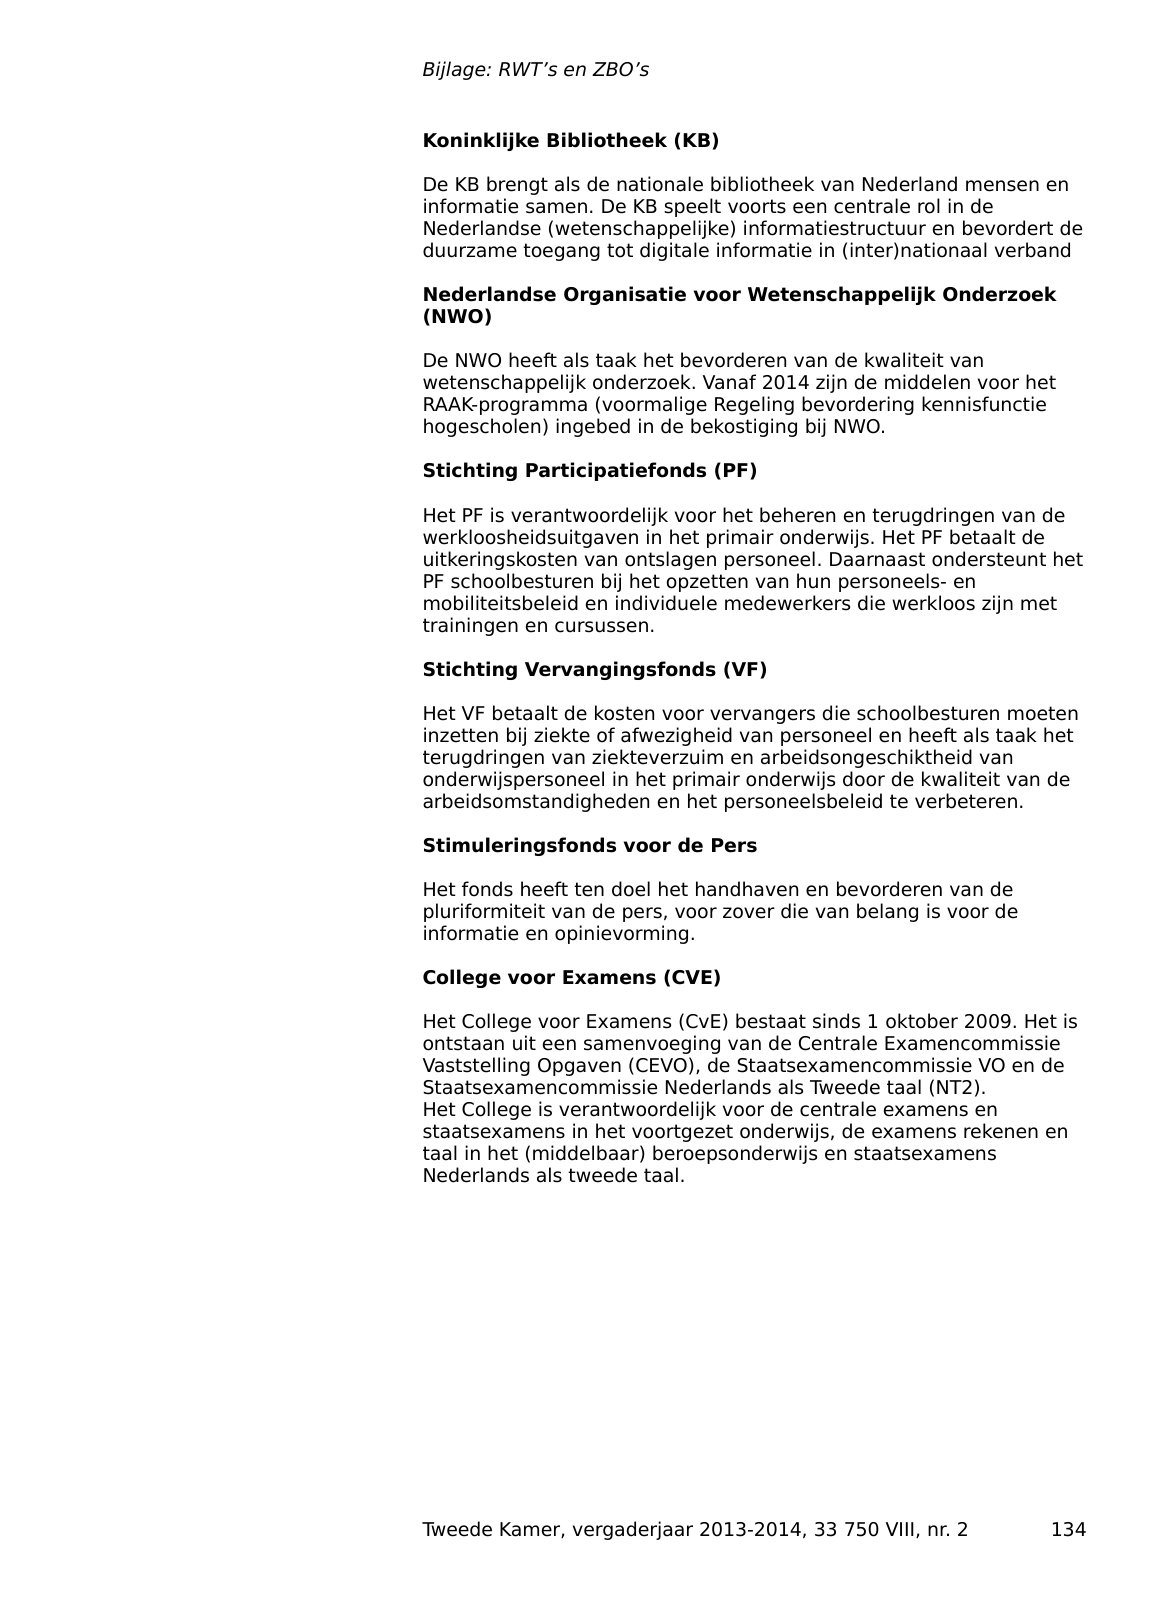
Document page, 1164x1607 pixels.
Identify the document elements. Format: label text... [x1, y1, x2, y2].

subtitle Stichting Vervangingsfonds (VF) [422, 659, 1087, 681]
text Het PF is verantwoordelijk voor het beheren en terugdringen van de werkloosheidsuitgaven in het primair onderwijs. Het PF betaalt de uitkeringskosten van ontslagen personeel. Daarnaast ondersteunt het PF schoolbesturen bij het opzetten van hun personeels- en mobiliteitsbeleid en individuele medewerkers die werkloos zijn met trainingen en cursussen. [422, 504, 1087, 636]
subtitle Stimuleringsfonds voor de Pers [422, 835, 1087, 857]
text De NWO heeft als taak het bevorderen van de kwaliteit van wetenschappelijk onderzoek. Vanaf 2014 zijn de middelen voor het RAAK-programma (voormalige Regeling bevordering kennisfunctie hogescholen) ingebed in de bekostiging bij NWO. [422, 350, 1087, 438]
text Het VF betaalt de kosten voor vervangers die schoolbesturen moeten inzetten bij ziekte of afwezigheid van personeel en heeft als taak het terugdringen van ziekteverzuim en arbeidsongeschiktheid van onderwijspersoneel in het primair onderwijs door de kwaliteit van de arbeidsomstandigheden en het personeelsbeleid te verbeteren. [422, 703, 1087, 813]
text De KB brengt als de nationale bibliotheek van Nederland mensen en informatie samen. De KB speelt voorts een centrale rol in de Nederlandse (wetenschappelijke) informatiestructuur en bevordert de duurzame toegang tot digitale informatie in (inter)nationaal verband [422, 174, 1087, 262]
subtitle Nederlandse Organisatie voor Wetenschappelijk Onderzoek (NWO) [422, 284, 1087, 328]
subtitle College voor Examens (CVE) [422, 967, 1087, 989]
subtitle Stichting Participatiefonds (PF) [422, 460, 1087, 482]
text Het College voor Examens (CvE) bestaat sinds 1 oktober 2009. Het is ontstaan uit een samenvoeging van de Centrale Examencommissie Vaststelling Opgaven (CEVO), de Staatsexamencommissie VO en de Staatsexamencommissie Nederlands als Tweede taal (NT2). [422, 1011, 1087, 1099]
text Het College is verantwoordelijk voor de centrale examens en staatsexamens in het voortgezet onderwijs, de examens rekenen en taal in het (middelbaar) beroepsonderwijs en staatsexamens Nederlands als tweede taal. [422, 1099, 1087, 1187]
text Het fonds heeft ten doel het handhaven en bevorderen van de pluriformiteit van de pers, voor zover die van belang is voor de informatie en opinievorming. [422, 879, 1087, 945]
subtitle Koninklijke Bibliotheek (KB) [422, 130, 1087, 152]
